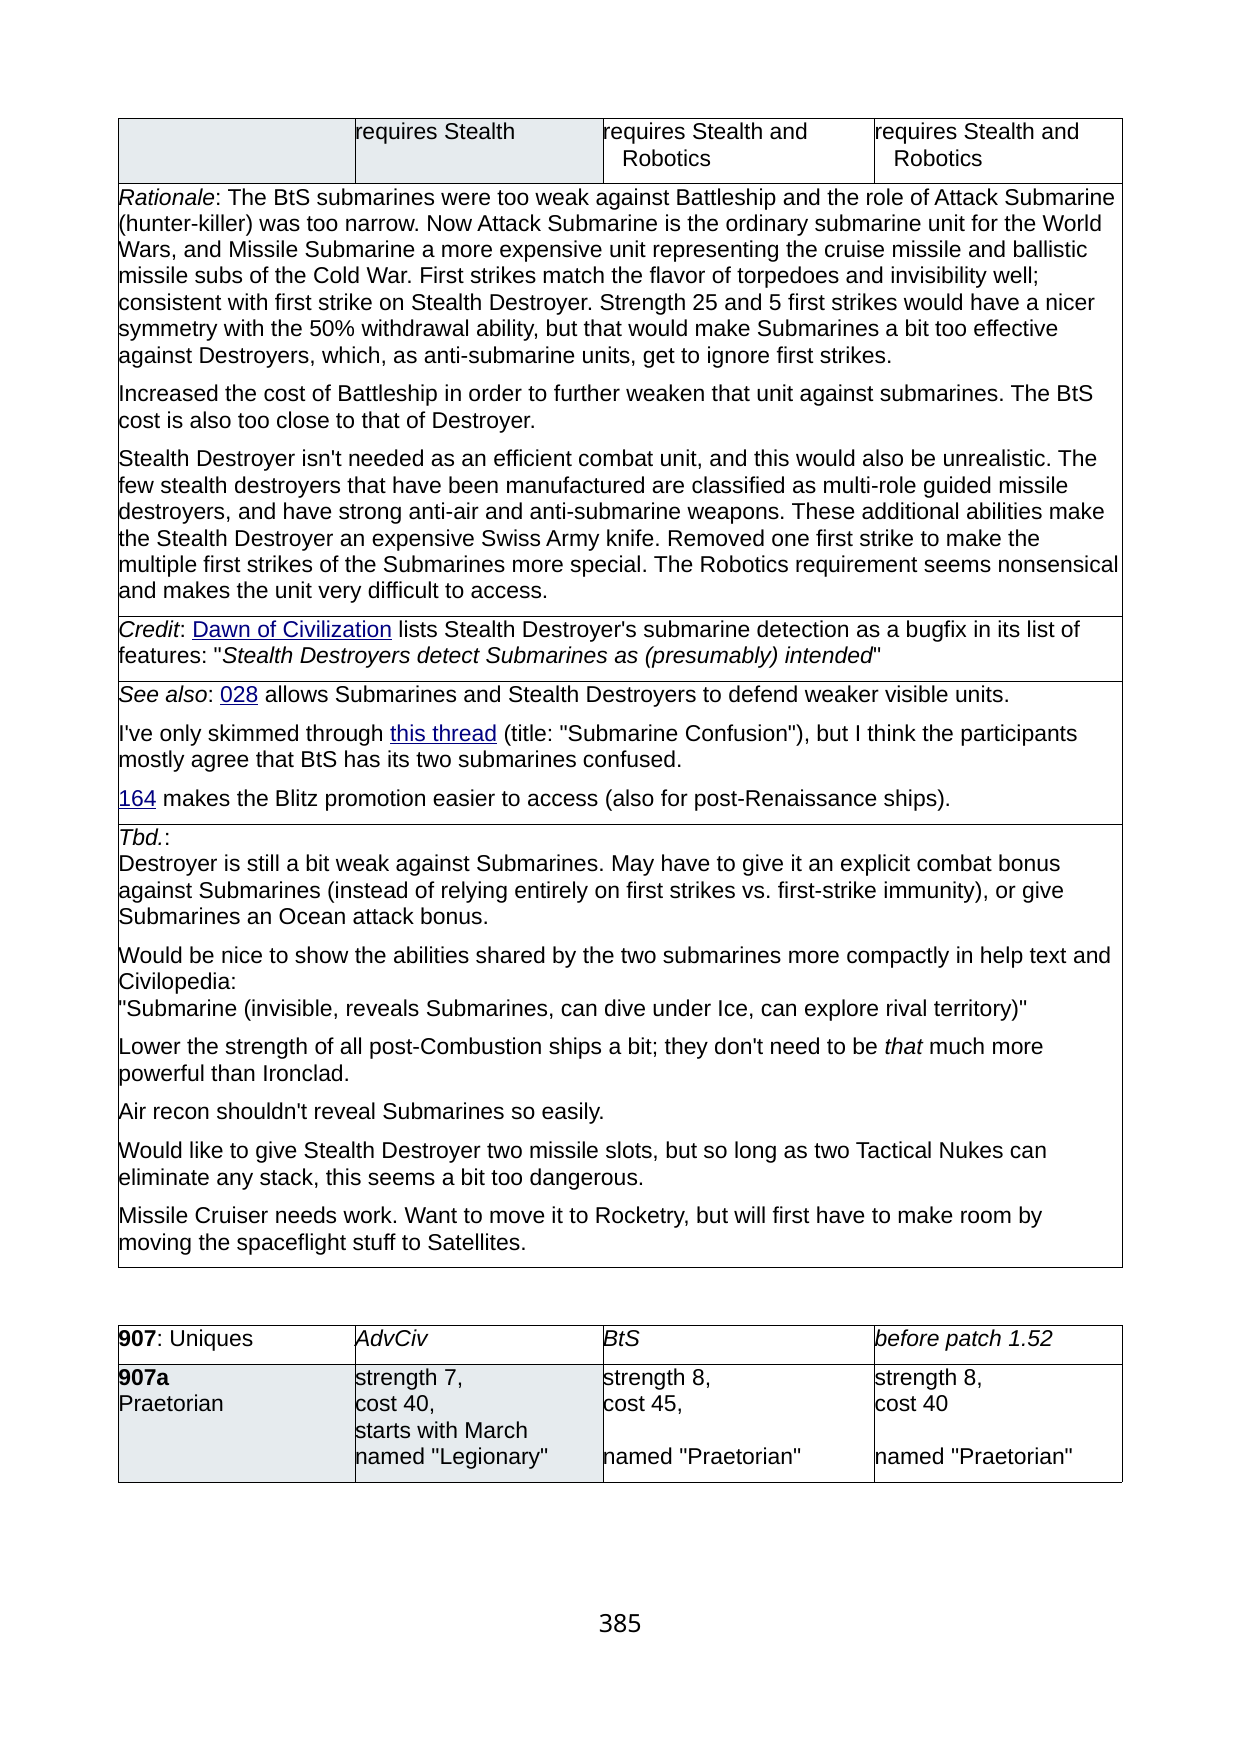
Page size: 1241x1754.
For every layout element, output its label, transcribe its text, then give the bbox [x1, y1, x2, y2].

table_cell requires Stealth and Robotics [875, 119, 1122, 183]
table_header AdvCiv [356, 1326, 603, 1364]
table_cell See also: 028 allows Submarines and Stealth Destroyers to defend weaker visible units. I've only skimmed through this thread (title: "Submarine Confusion"), but I think the participants mostly agree that BtS has its two submarines confused. 164 makes the Blitz promotion easier to access (also for post-Renaissance ships). [119, 682, 1122, 824]
table_cell strength 8, cost 40 named "Praetorian" [875, 1365, 1122, 1482]
table_header before patch 1.52 [875, 1326, 1122, 1364]
table_header 907: Uniques [119, 1326, 355, 1364]
table_cell requires Stealth [356, 119, 603, 183]
table_cell strength 7, cost 40, starts with March named "Legionary" [356, 1365, 603, 1482]
table_cell Credit: Dawn of Civilization lists Stealth Destroyer's submarine detection as a bugfix in its list of features: "Stealth Destroyers detect Submarines as (presumably) intended" [119, 617, 1122, 681]
table_cell Rationale: The BtS submarines were too weak against Battleship and the role of Attack Submarine (hunter-killer) was too narrow. Now Attack Submarine is the ordinary submarine unit for the World Wars, and Missile Submarine a more expensive unit representing the cruise missile and ballistic missile subs of the Cold War. First strikes match the flavor of torpedoes and invisibility well; consistent with first strike on Stealth Destroyer. Strength 25 and 5 first strikes would have a nicer symmetry with the 50% withdrawal ability, but that would make Submarines a bit too effective against Destroyers, which, as anti-submarine units, get to ignore first strikes. Increased the cost of Battleship in order to further weaken that unit against submarines. The BtS cost is also too close to that of Destroyer. Stealth Destroyer isn't needed as an efficient combat unit, and this would also be unrealistic. The few stealth destroyers that have been manufactured are classified as multi-role guided missile destroyers, and have strong anti-air and anti-submarine weapons. These additional abilities make the Stealth Destroyer an expensive Swiss Army knife. Removed one first strike to make the multiple first strikes of the Submarines more special. The Robotics requirement seems nonsensical and makes the unit very difficult to access. [119, 184, 1122, 616]
table_cell [119, 119, 355, 183]
table_cell requires Stealth and Robotics [604, 119, 874, 183]
table_header BtS [604, 1326, 874, 1364]
table_cell Tbd.: Destroyer is still a bit weak against Submarines. May have to give it an explicit combat bonus against Submarines (instead of relying entirely on first strikes vs. first-strike immunity), or give Submarines an Ocean attack bonus. Would be nice to show the abilities shared by the two submarines more compactly in help text and Civilopedia: "Submarine (invisible, reveals Submarines, can dive under Ice, can explore rival territory)" Lower the strength of all post-Combustion ships a bit; they don't need to be that much more powerful than Ironclad. Air recon shouldn't reveal Submarines so easily. Would like to give Stealth Destroyer two missile slots, but so long as two Tactical Nukes can eliminate any stack, this seems a bit too dangerous. Missile Cruiser needs work. Want to move it to Rocketry, but will first have to make room by moving the spaceflight stuff to Satellites. [119, 825, 1122, 1267]
table_cell strength 8, cost 45, named "Praetorian" [604, 1365, 874, 1482]
table_cell 907a Praetorian [119, 1365, 355, 1482]
